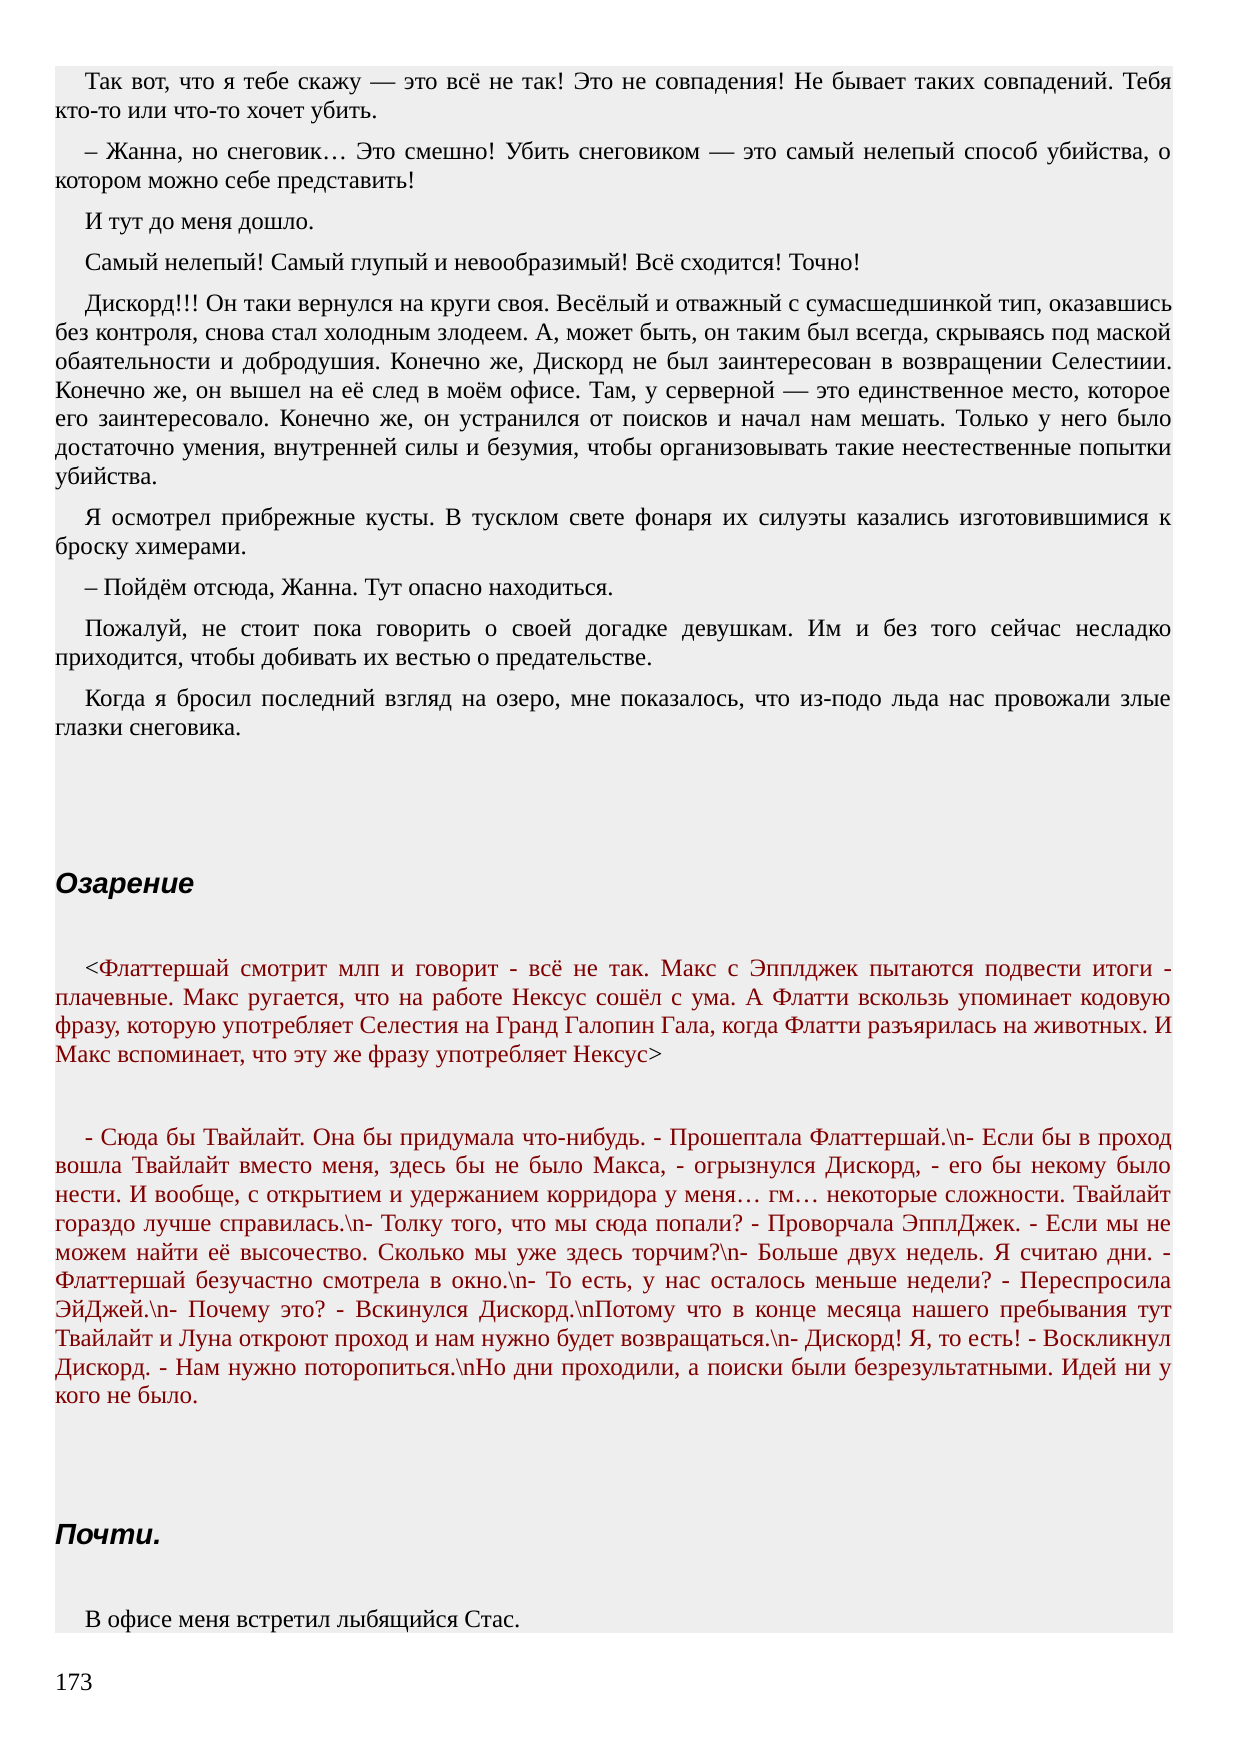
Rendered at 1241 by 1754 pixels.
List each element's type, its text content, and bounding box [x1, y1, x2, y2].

text Так вот, что я тебе скажу — это всё не так! Это не совпадения! Не бывает таких совпадений. Тебя кто-то или что-то хочет убить. [55, 66, 1173, 123]
text - Сюда бы Твайлайт. Она бы придумала что-нибудь. - Прошептала Флаттершай.\n- Если бы в проход вошла Твайлайт вместо меня, здесь бы не было Макса, - огрызнулся Дискорд, - его бы некому было нести. И вообще, с открытием и удержанием корридора у меня… гм… некоторые сложности. Твайлайт гораздо лучше справилась.\n- Толку того, что мы сюда попали? - Проворчала ЭпплДжек. - Если мы не можем найти её высочество. Сколько мы уже здесь торчим?\n- Больше двух недель. Я считаю дни. - Флаттершай безучастно смотрела в окно.\n- То есть, у нас осталось меньше недели? - Переспросила ЭйДжей.\n- Почему это? - Вскинулся Дискорд.\nПотому что в конце месяца нашего пребывания тут Твайлайт и Луна откроют проход и нам нужно будет возвращаться.\n- Дискорд! Я, то есть! - Воскликнул Дискорд. - Нам нужно поторопиться.\nНо дни проходили, а поиски были безрезультатными. Идей ни у кого не было. [55, 1122, 1173, 1409]
text Я осмотрел прибрежные кусты. В тусклом свете фонаря их силуэты казались изготовившимися к броску химерами. [55, 502, 1173, 560]
text Когда я бросил последний взгляд на озеро, мне показалось, что из-подо льда нас провожали злые глазки снеговика. [55, 683, 1173, 741]
text <Флаттершай смотрит млп и говорит - всё не так. Макс с Эпплджек пытаются подвести итоги - плачевные. Макс ругается, что на работе Нексус сошёл с ума. А Флатти вскользь упоминает кодовую фразу, которую употребляет Селестия на Гранд Галопин Гала, когда Флатти разъярилась на животных. И Макс вспоминает, что эту же фразу употребляет Нексус> [55, 953, 1173, 1068]
text – Пойдём отсюда, Жанна. Тут опасно находиться. [55, 572, 1173, 601]
text Дискорд!!! Он таки вернулся на круги своя. Весёлый и отважный с сумасшедшинкой тип, оказавшись без контроля, снова стал холодным злодеем. А, может быть, он таким был всегда, скрываясь под маской обаятельности и добродушия. Конечно же, Дискорд не был заинтересован в возвращении Селестиии. Конечно же, он вышел на её след в моём офисе. Там, у серверной — это единственное место, которое его заинтересовало. Конечно же, он устранился от поисков и начал нам мешать. Только у него было достаточно умения, внутренней силы и безумия, чтобы организовывать такие неестественные попытки убийства. [55, 288, 1173, 490]
text И тут до меня дошло. [55, 206, 1173, 235]
text Пожалуй, не стоит пока говорить о своей догадке девушкам. Им и без того сейчас несладко приходится, чтобы добивать их вестью о предательстве. [55, 613, 1173, 671]
subtitle Озарение [55, 866, 1173, 899]
text В офисе меня встретил лыбящийся Стас. [55, 1604, 1173, 1633]
text Самый нелепый! Самый глупый и невообразимый! Всё сходится! Точно! [55, 247, 1173, 276]
text – Жанна, но снеговик… Это смешно! Убить снеговиком — это самый нелепый способ убийства, о котором можно себе представить! [55, 136, 1173, 193]
subtitle Почти. [55, 1517, 1173, 1550]
